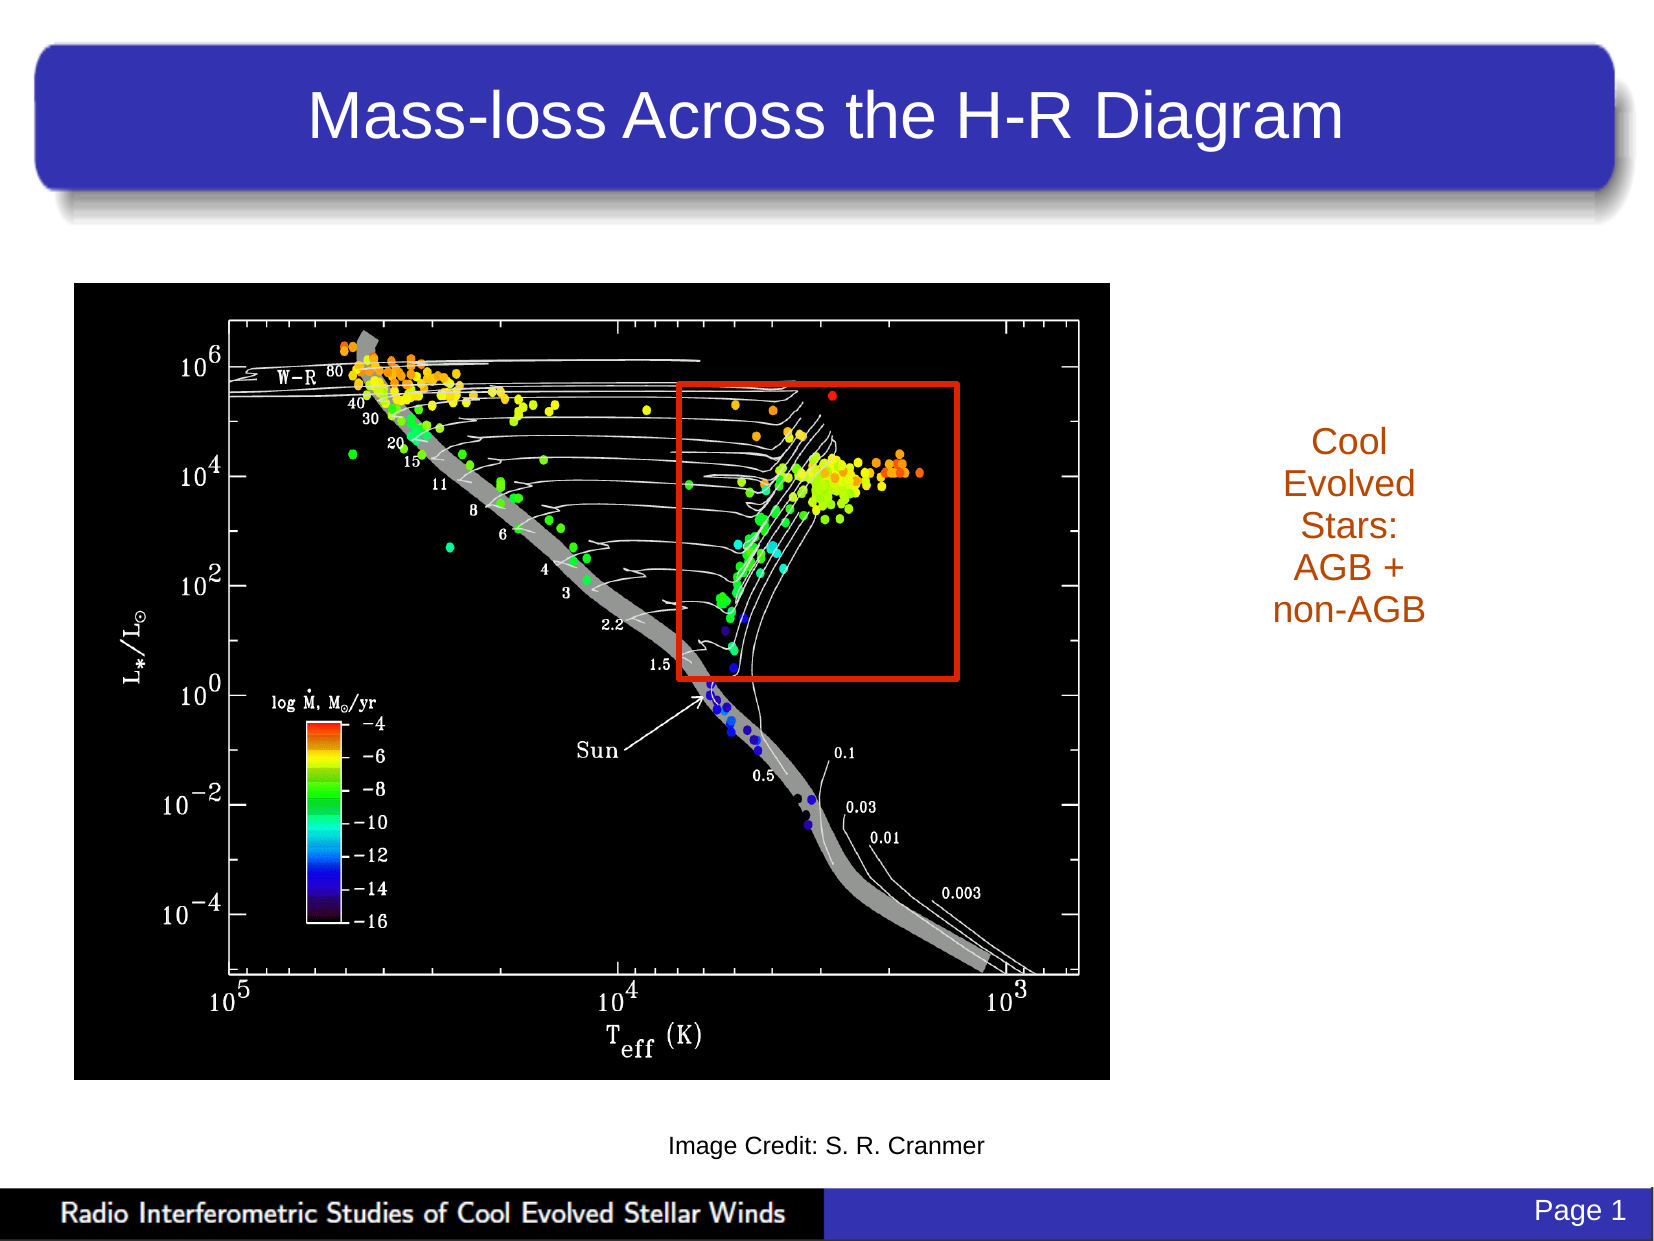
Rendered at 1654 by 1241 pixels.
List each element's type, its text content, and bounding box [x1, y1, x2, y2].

text_box Cool Evolved Stars: AGB + non-AGB [1246, 413, 1453, 639]
picture [74, 283, 1110, 1080]
text_box Mass-loss Across the H-R Diagram [59, 70, 1595, 189]
picture [0, 1187, 1654, 1241]
text_box Page 1 [814, 1187, 1642, 1235]
picture [23, 29, 1648, 237]
text_box Image Credit: S. R. Cranmer [147, 1124, 1506, 1168]
